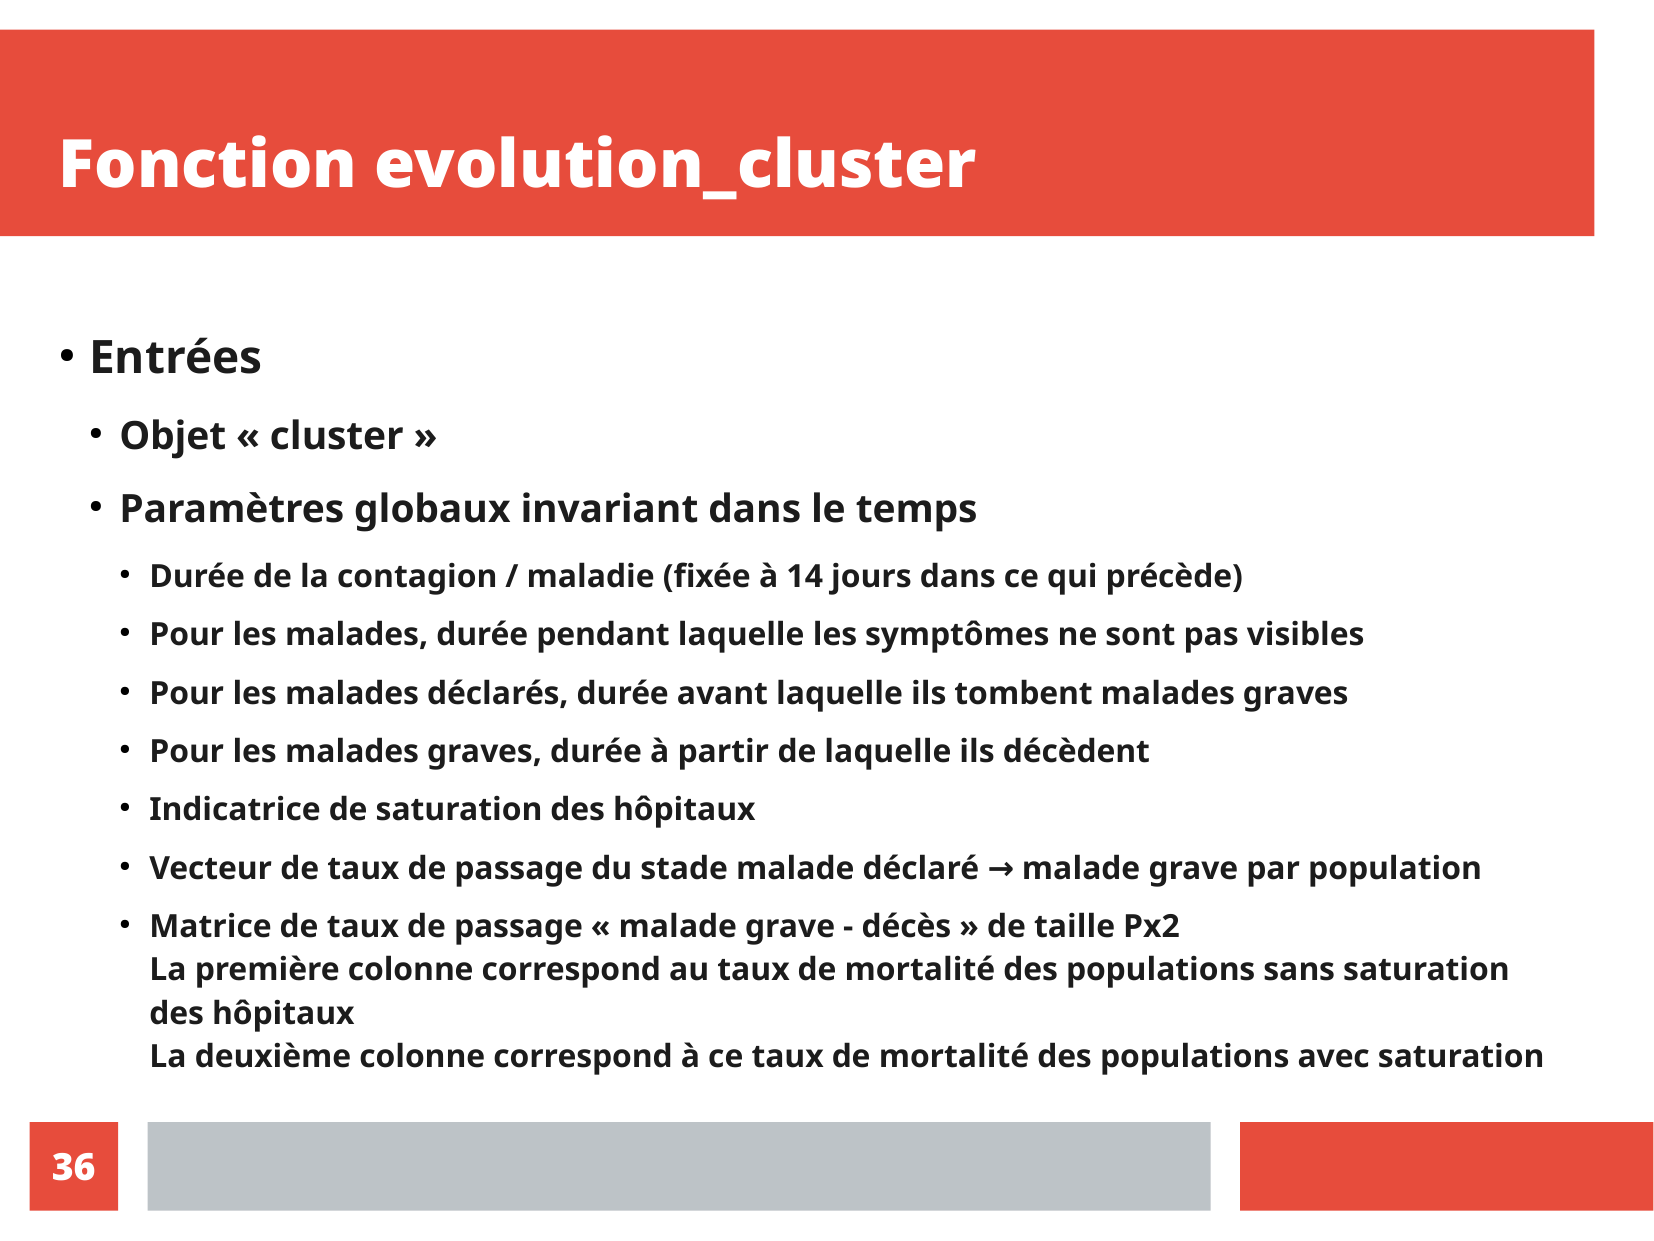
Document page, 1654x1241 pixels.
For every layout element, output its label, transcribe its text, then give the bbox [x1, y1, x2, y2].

title Fonction evolution_cluster [59, 59, 1595, 207]
list Entrées Objet « cluster » Paramètres globaux invariant dans le temps Durée de la contagion / maladie (fixée à 14 jours dans ce qui précède) Pour les malades, durée pendant laquelle les symptômes ne sont pas visibles Pour les malades déclarés, durée avant laquelle ils tombent malades graves Pour les malades graves, durée à partir de laquelle ils décèdent Indicatrice de saturation des hôpitaux Vecteur de taux de passage du stade malade déclaré → malade grave par population Matrice de taux de passage « malade grave - décès » de taille Px2 La première colonne correspond au taux de mortalité des populations sans saturation des hôpitaux La deuxième colonne correspond à ce taux de mortalité des populations avec saturation [59, 324, 1565, 1093]
